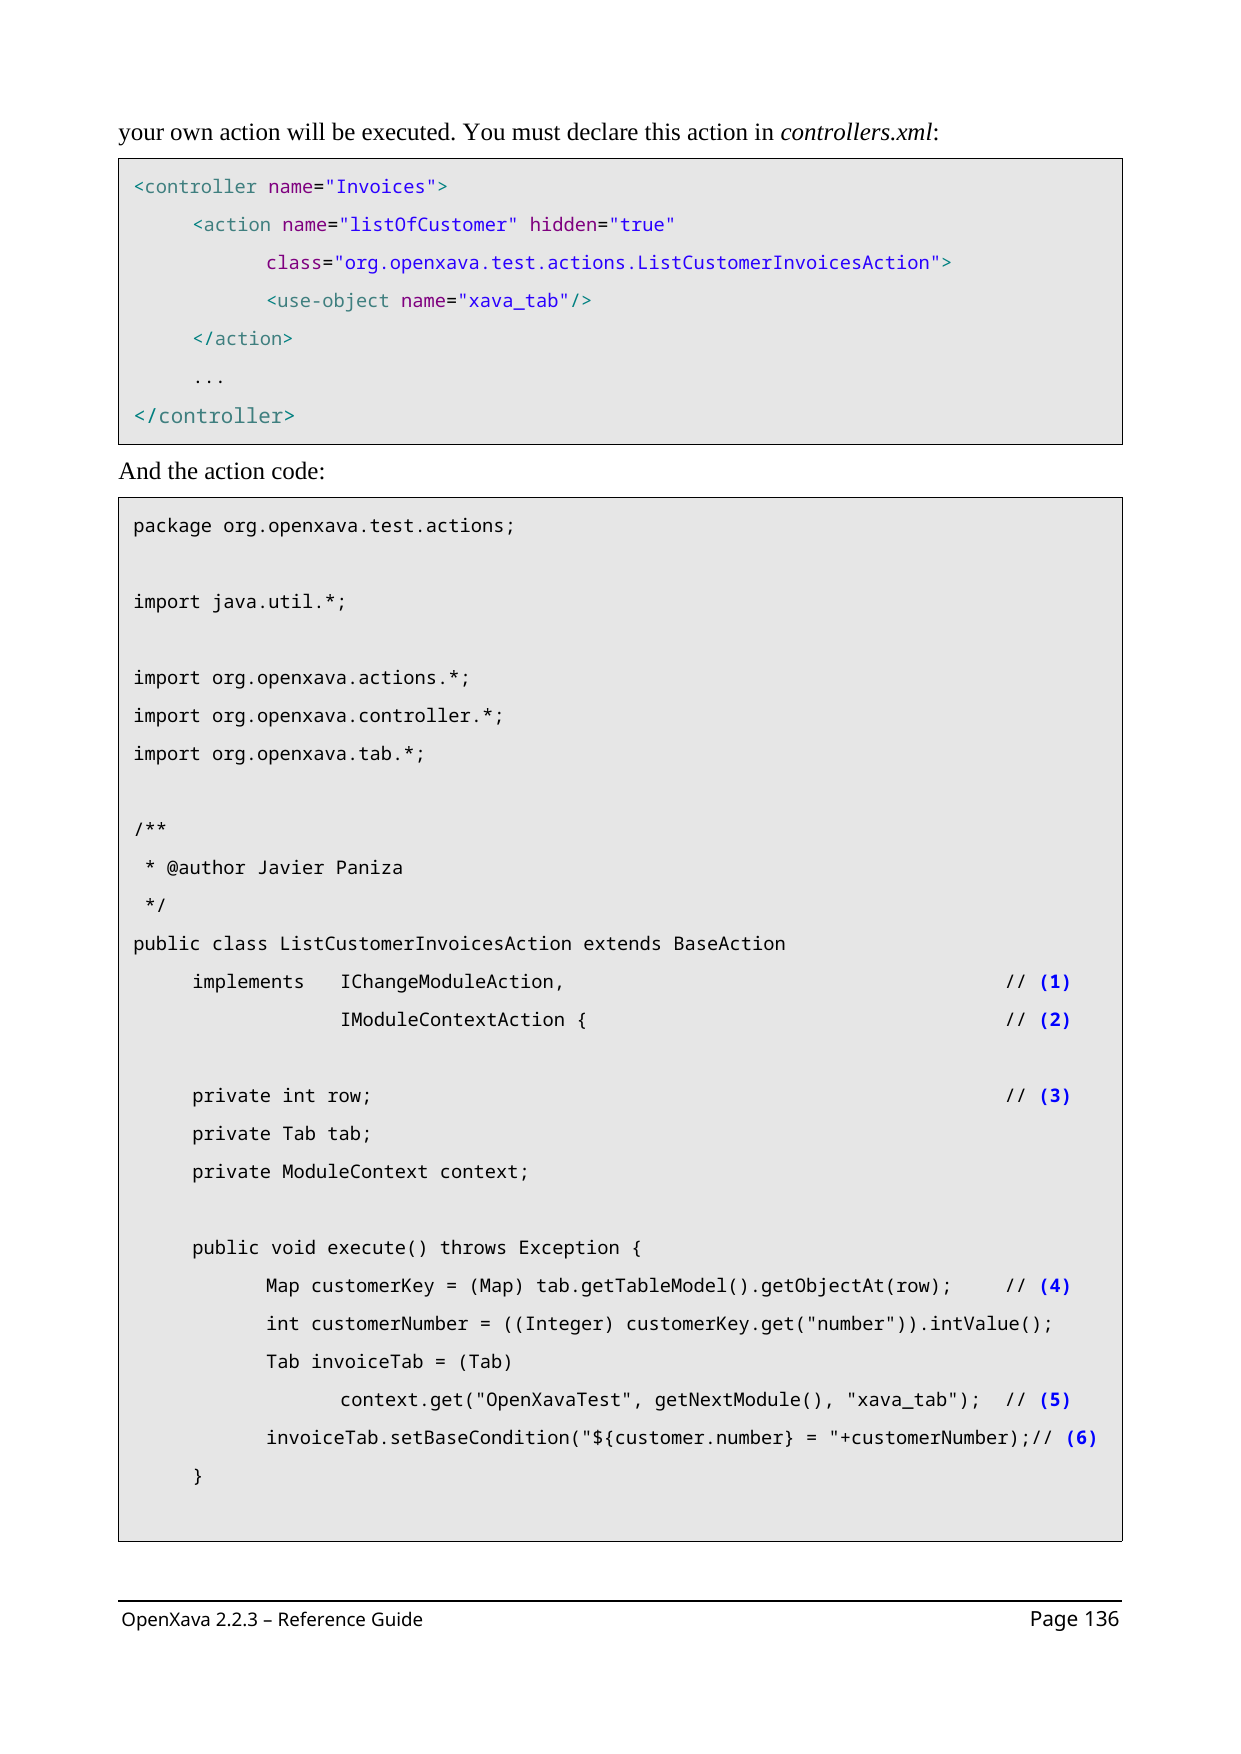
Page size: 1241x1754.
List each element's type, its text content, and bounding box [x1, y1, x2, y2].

text IModuleContextAction { // (2) [119, 991, 1122, 1029]
text private ModuleContext context; [119, 1143, 1122, 1182]
text private int row; // (3) [119, 1067, 1122, 1106]
text context.get("OpenXavaTest", getNextModule(), "xava_tab"); // (5) [119, 1372, 1122, 1410]
text <controller name="Invoices"> [119, 159, 1122, 196]
text your own action will be executed. You must declare this action in controllers.xml: [118, 118, 1122, 146]
text */ [119, 877, 1122, 915]
text import org.openxava.controller.*; [119, 687, 1122, 725]
text Tab invoiceTab = (Tab) [119, 1334, 1122, 1372]
text class="org.openxava.test.actions.ListCustomerInvoicesAction"> [119, 234, 1122, 272]
text } [119, 1448, 1122, 1486]
text public class ListCustomerInvoicesAction extends BaseAction [119, 915, 1122, 953]
text import org.openxava.tab.*; [119, 725, 1122, 763]
text </action> [119, 310, 1122, 348]
text * @author Javier Paniza [119, 839, 1122, 877]
text And the action code: [118, 457, 1122, 485]
text /** [119, 801, 1122, 839]
text int customerNumber = ((Integer) customerKey.get("number")).intValue(); [119, 1296, 1122, 1334]
text package org.openxava.test.actions; [119, 498, 1122, 535]
text import org.openxava.actions.*; [119, 649, 1122, 687]
text <use-object name="xava_tab"/> [119, 272, 1122, 310]
text import java.util.*; [119, 573, 1122, 611]
text invoiceTab.setBaseCondition("${customer.number} = "+customerNumber);// (6) [119, 1410, 1122, 1448]
text </controller> [119, 386, 1122, 444]
text private Tab tab; [119, 1106, 1122, 1143]
text public void execute() throws Exception { [119, 1219, 1122, 1258]
text <action name="listOfCustomer" hidden="true" [119, 196, 1122, 234]
text Map customerKey = (Map) tab.getTableModel().getObjectAt(row); // (4) [119, 1258, 1122, 1296]
text ... [119, 348, 1122, 386]
text implements IChangeModuleAction, // (1) [119, 953, 1122, 991]
